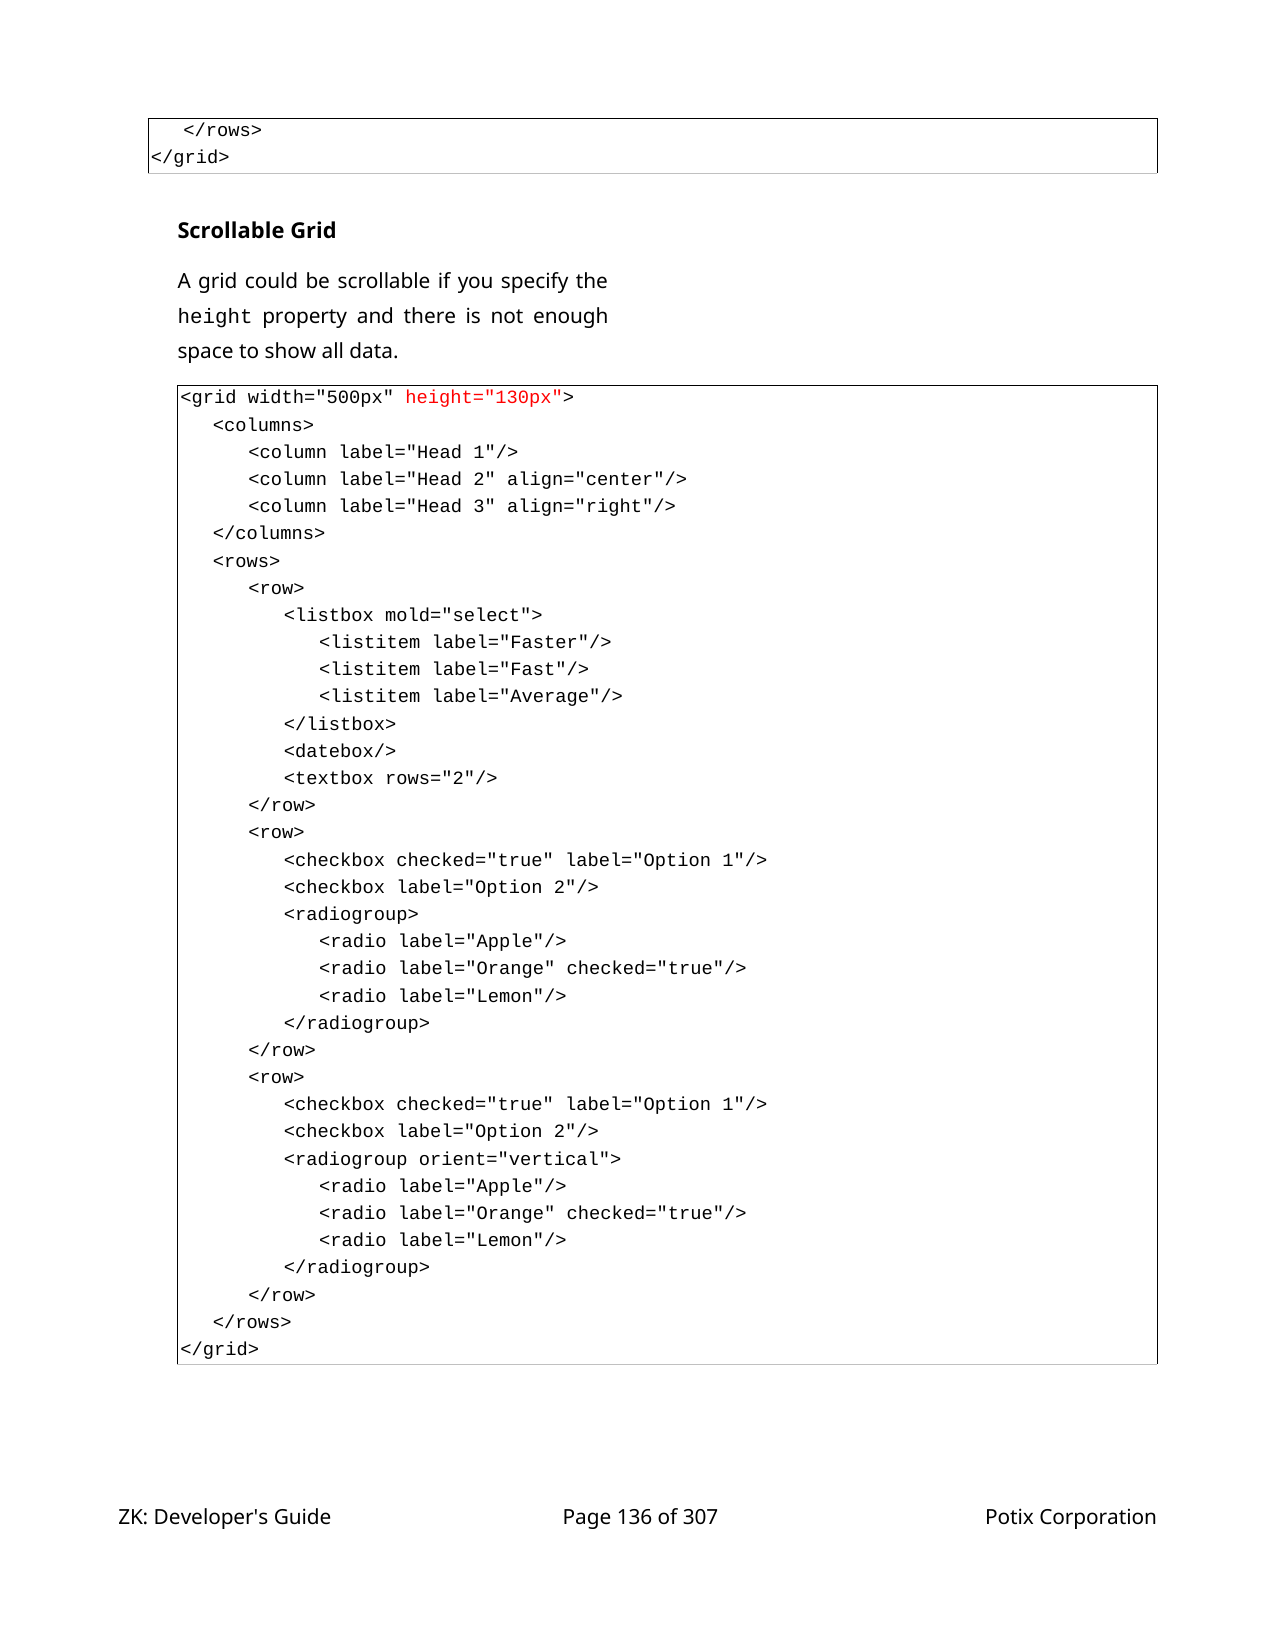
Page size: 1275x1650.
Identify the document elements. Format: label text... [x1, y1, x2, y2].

text <column label="Head 2" align="center"/> [178, 467, 1157, 491]
text <radiogroup orient="vertical"> [178, 1147, 1157, 1171]
text <checkbox label="Option 2"/> [178, 875, 1157, 899]
text <radio label="Apple"/> [178, 929, 1157, 953]
text <listitem label="Average"/> [178, 684, 1157, 709]
text <radiogroup> [178, 902, 1157, 926]
text <textbox rows="2"/> [178, 766, 1157, 790]
text <columns> [178, 412, 1157, 437]
text <column label="Head 1"/> [178, 440, 1157, 464]
text <listbox mold="select"> [178, 603, 1157, 627]
text </rows> [149, 119, 1157, 142]
text </radiogroup> [178, 1011, 1157, 1035]
text </columns> [178, 521, 1157, 546]
text </listbox> [178, 712, 1157, 736]
text <row> [178, 820, 1157, 844]
text <radio label="Lemon"/> [178, 1228, 1157, 1252]
text A grid could be scrollable if you specify the height property and there is not enough space to show all data. [177, 266, 1157, 365]
text </grid> [178, 1337, 1157, 1364]
text <datebox/> [178, 739, 1157, 763]
text </row> [178, 1038, 1157, 1062]
text <checkbox checked="true" label="Option 1"/> [178, 847, 1157, 872]
text <listitem label="Faster"/> [178, 630, 1157, 654]
text <rows> [178, 548, 1157, 573]
text <checkbox checked="true" label="Option 1"/> [178, 1092, 1157, 1116]
subtitle Scrollable Grid [177, 215, 1157, 245]
text <radio label="Lemon"/> [178, 983, 1157, 1008]
text <row> [178, 1065, 1157, 1089]
text </grid> [149, 145, 1157, 173]
text <radio label="Apple"/> [178, 1174, 1157, 1198]
text </row> [178, 793, 1157, 817]
text <listitem label="Fast"/> [178, 657, 1157, 681]
text <grid width="500px" height="130px"> [178, 386, 1157, 409]
text <radio label="Orange" checked="true"/> [178, 1201, 1157, 1225]
text <row> [178, 576, 1157, 600]
text </row> [178, 1282, 1157, 1307]
text <checkbox label="Option 2"/> [178, 1119, 1157, 1144]
text <column label="Head 3" align="right"/> [178, 494, 1157, 518]
text </radiogroup> [178, 1255, 1157, 1279]
text </rows> [178, 1310, 1157, 1334]
text <radio label="Orange" checked="true"/> [178, 956, 1157, 981]
